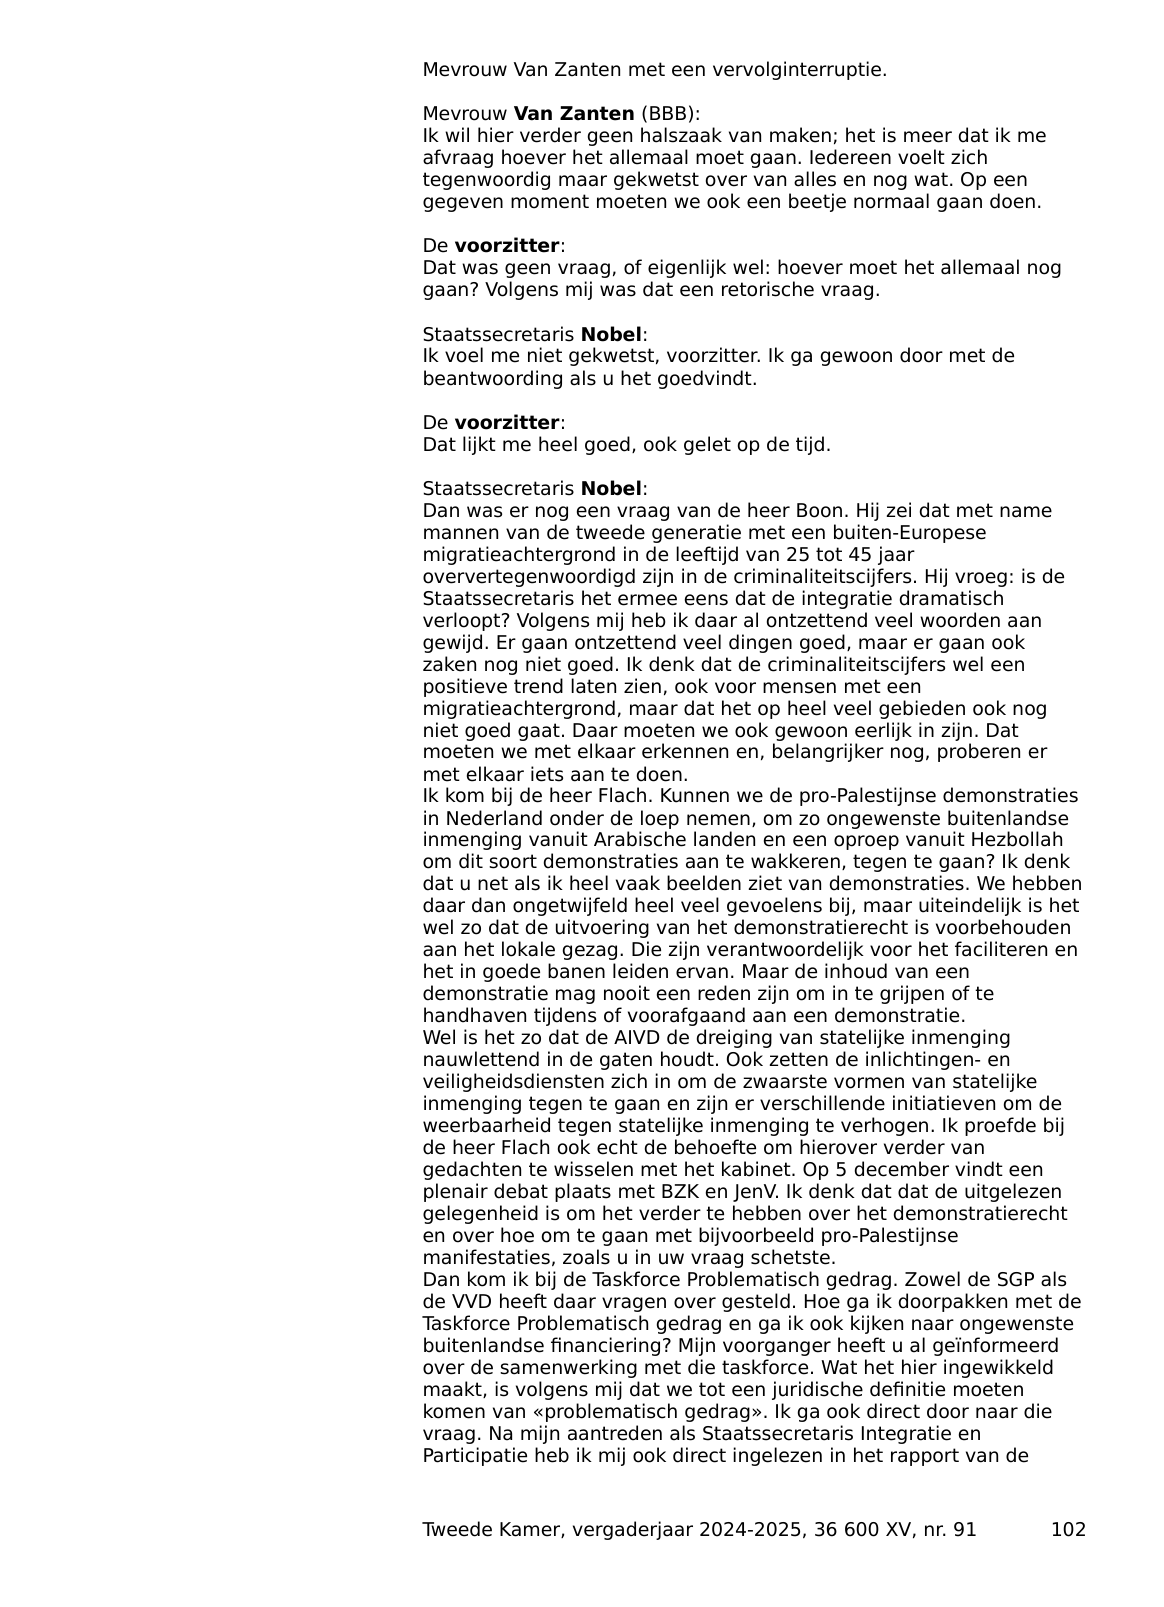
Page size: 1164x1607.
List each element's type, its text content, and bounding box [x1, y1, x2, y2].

text De voorzitter: [422, 235, 1087, 257]
text Staatssecretaris Nobel: [422, 478, 1087, 500]
text De voorzitter: [422, 412, 1087, 433]
text Dat lijkt me heel goed, ook gelet op de tijd. [422, 433, 1087, 456]
text Dan kom ik bij de Taskforce Problematisch gedrag. Zowel de SGP als de VVD heeft daar vragen over gesteld. Hoe ga ik doorpakken met de Taskforce Problematisch gedrag en ga ik ook kijken naar ongewenste buitenlandse financiering? Mijn voorganger heeft u al geïnformeerd over de samenwerking met die taskforce. Wat het hier ingewikkeld maakt, is volgens mij dat we tot een juridische definitie moeten komen van «problematisch gedrag». Ik ga ook direct door naar die vraag. Na mijn aantreden als Staatssecretaris Integratie en Participatie heb ik mij ook direct ingelezen in het rapport van de [422, 1269, 1087, 1467]
text Dan was er nog een vraag van de heer Boon. Hij zei dat met name mannen van de tweede generatie met een buiten-Europese migratieachtergrond in de leeftijd van 25 tot 45 jaar oververtegenwoordigd zijn in de criminaliteitscijfers. Hij vroeg: is de Staatssecretaris het ermee eens dat de integratie dramatisch verloopt? Volgens mij heb ik daar al ontzettend veel woorden aan gewijd. Er gaan ontzettend veel dingen goed, maar er gaan ook zaken nog niet goed. Ik denk dat de criminaliteitscijfers wel een positieve trend laten zien, ook voor mensen met een migratieachtergrond, maar dat het op heel veel gebieden ook nog niet goed gaat. Daar moeten we ook gewoon eerlijk in zijn. Dat moeten we met elkaar erkennen en, belangrijker nog, proberen er met elkaar iets aan te doen. [422, 500, 1087, 785]
text Ik voel me niet gekwetst, voorzitter. Ik ga gewoon door met de beantwoording als u het goedvindt. [422, 345, 1087, 389]
text Mevrouw Van Zanten met een vervolginterruptie. [422, 59, 1087, 81]
text Ik wil hier verder geen halszaak van maken; het is meer dat ik me afvraag hoever het allemaal moet gaan. Iedereen voelt zich tegenwoordig maar gekwetst over van alles en nog wat. Op een gegeven moment moeten we ook een beetje normaal gaan doen. [422, 125, 1087, 213]
text Ik kom bij de heer Flach. Kunnen we de pro-Palestijnse demonstraties in Nederland onder de loep nemen, om zo ongewenste buitenlandse inmenging vanuit Arabische landen en een oproep vanuit Hezbollah om dit soort demonstraties aan te wakkeren, tegen te gaan? Ik denk dat u net als ik heel vaak beelden ziet van demonstraties. We hebben daar dan ongetwijfeld heel veel gevoelens bij, maar uiteindelijk is het wel zo dat de uitvoering van het demonstratierecht is voorbehouden aan het lokale gezag. Die zijn verantwoordelijk voor het faciliteren en het in goede banen leiden ervan. Maar de inhoud van een demonstratie mag nooit een reden zijn om in te grijpen of te handhaven tijdens of voorafgaand aan een demonstratie. [422, 785, 1087, 1027]
text Staatssecretaris Nobel: [422, 323, 1087, 345]
text Wel is het zo dat de AIVD de dreiging van statelijke inmenging nauwlettend in de gaten houdt. Ook zetten de inlichtingen- en veiligheidsdiensten zich in om de zwaarste vormen van statelijke inmenging tegen te gaan en zijn er verschillende initiatieven om de weerbaarheid tegen statelijke inmenging te verhogen. Ik proefde bij de heer Flach ook echt de behoefte om hierover verder van gedachten te wisselen met het kabinet. Op 5 december vindt een plenair debat plaats met BZK en JenV. Ik denk dat dat de uitgelezen gelegenheid is om het verder te hebben over het demonstratierecht en over hoe om te gaan met bijvoorbeeld pro-Palestijnse manifestaties, zoals u in uw vraag schetste. [422, 1027, 1087, 1269]
text Dat was geen vraag, of eigenlijk wel: hoever moet het allemaal nog gaan? Volgens mij was dat een retorische vraag. [422, 257, 1087, 301]
text Mevrouw Van Zanten (BBB): [422, 103, 1087, 125]
